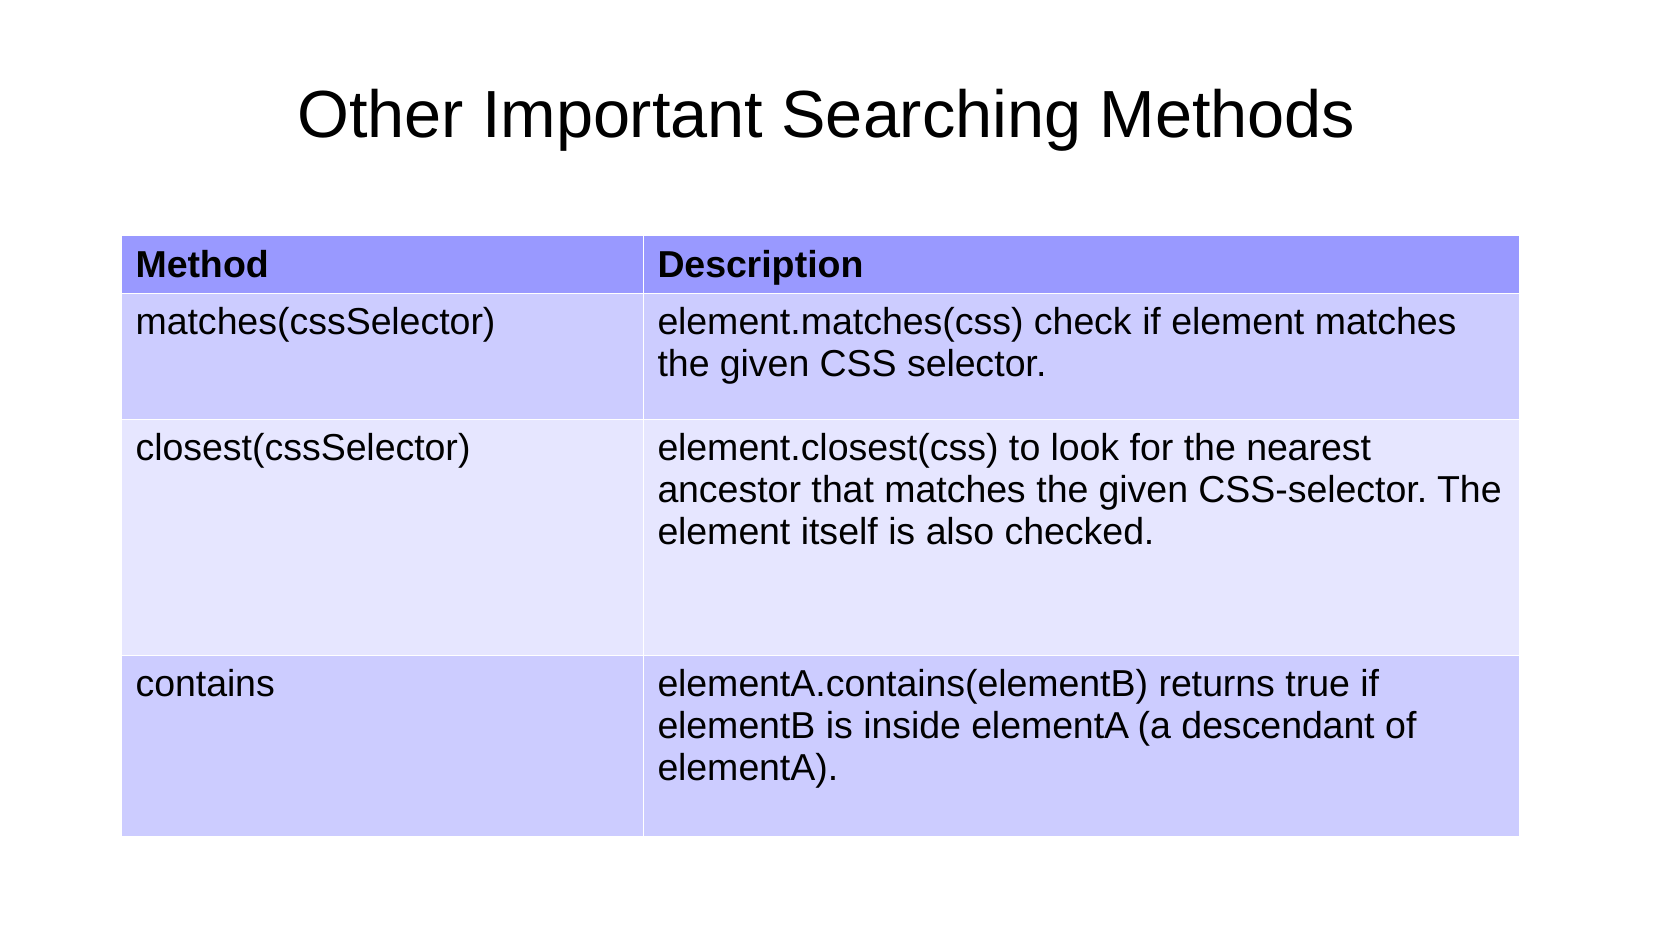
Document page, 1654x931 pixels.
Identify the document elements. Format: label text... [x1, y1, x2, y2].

table_cell element.matches(css) check if element matches the given CSS selector. [644, 294, 1519, 419]
table_header Method [122, 236, 643, 293]
table_cell elementA.contains(elementB) returns true if elementB is inside elementA (a descendant of elementA). [644, 656, 1519, 836]
table_header Description [644, 236, 1519, 293]
table_cell matches(cssSelector) [122, 294, 643, 419]
title Other Important Searching Methods [82, 37, 1571, 193]
table_cell contains [122, 656, 643, 836]
table_cell element.closest(css) to look for the nearest ancestor that matches the given CSS-selector. The element itself is also checked. [644, 420, 1519, 655]
table_cell closest(cssSelector) [122, 420, 643, 655]
